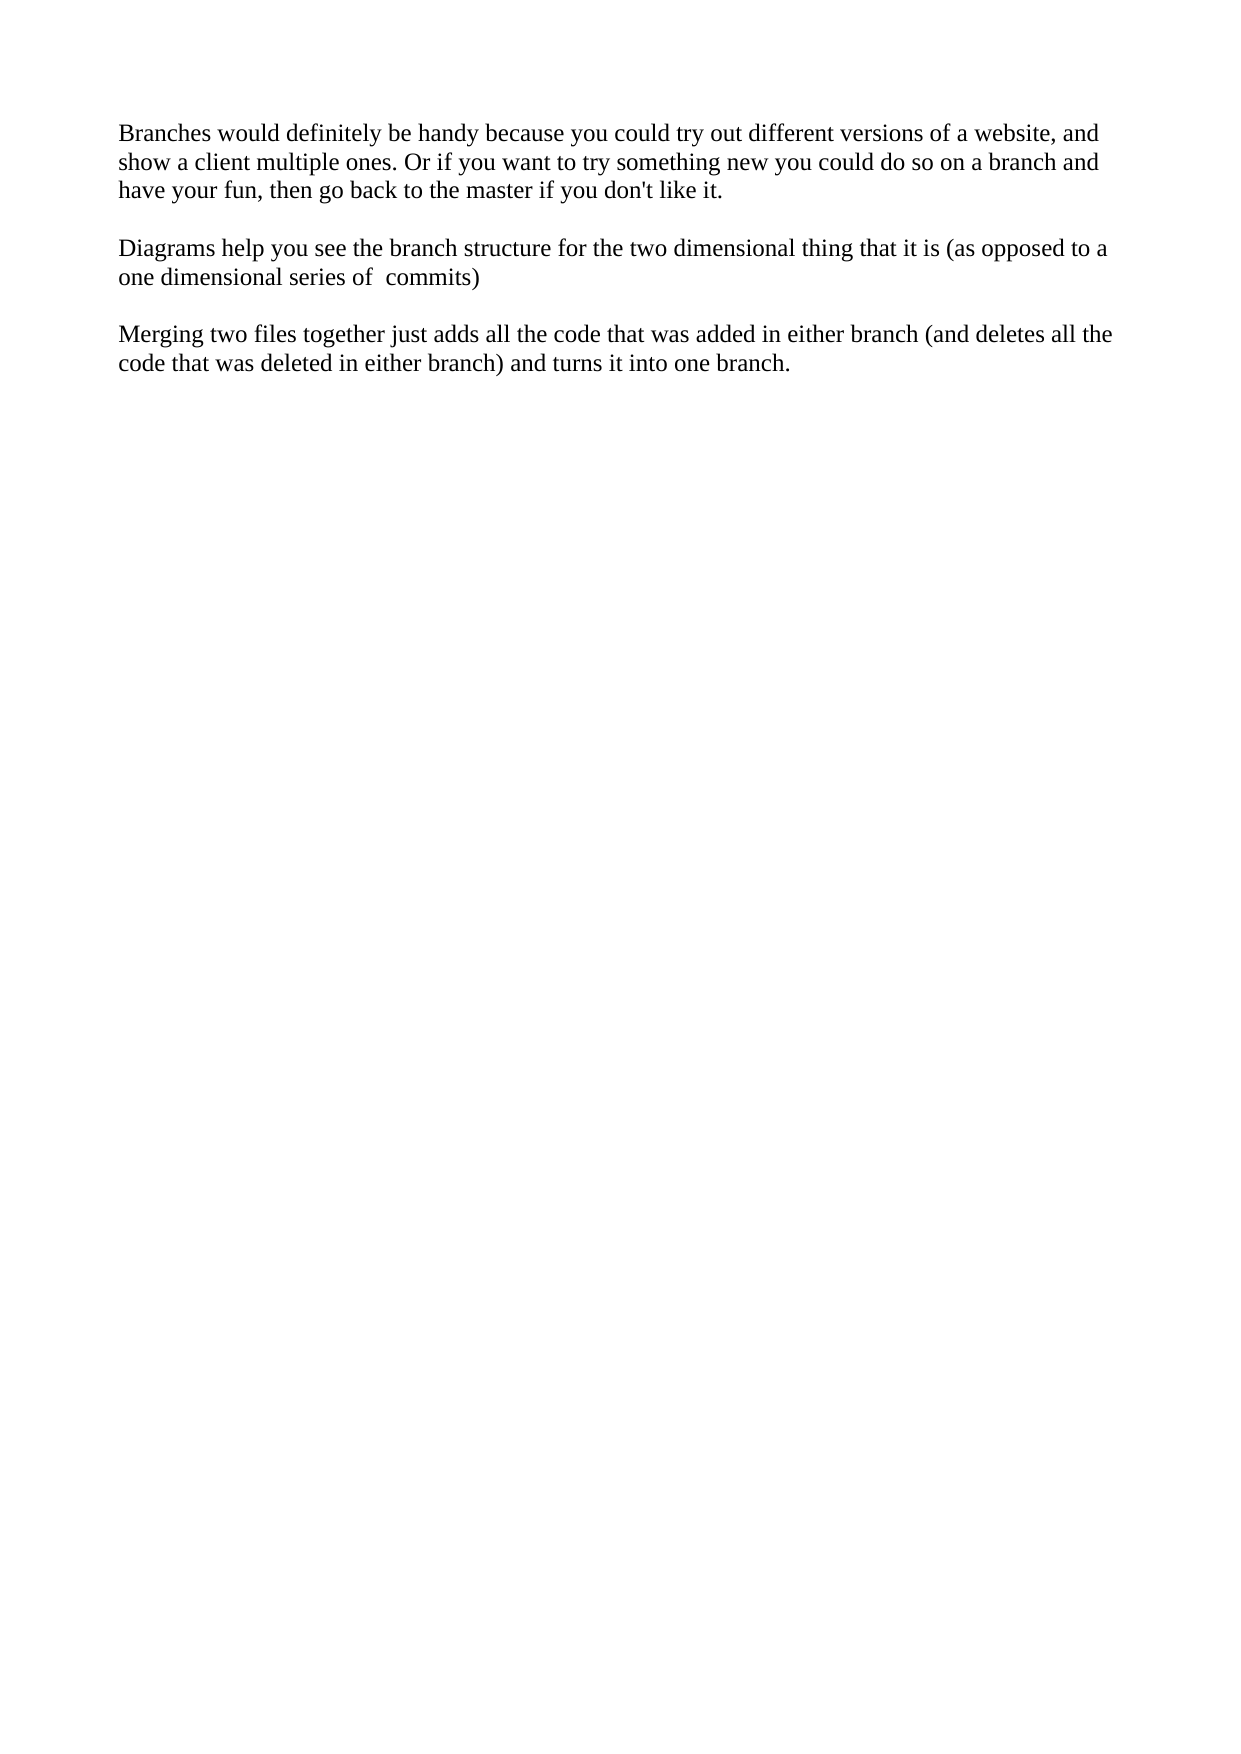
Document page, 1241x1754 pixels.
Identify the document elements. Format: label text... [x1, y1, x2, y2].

text Diagrams help you see the branch structure for the two dimensional thing that it is (as opposed to a one dimensional series of commits) [118, 233, 1122, 291]
text Merging two files together just adds all the code that was added in either branch (and deletes all the code that was deleted in either branch) and turns it into one branch. [118, 319, 1122, 377]
text Branches would definitely be handy because you could try out different versions of a website, and show a client multiple ones. Or if you want to try something new you could do so on a branch and have your fun, then go back to the master if you don't like it. [118, 118, 1122, 204]
